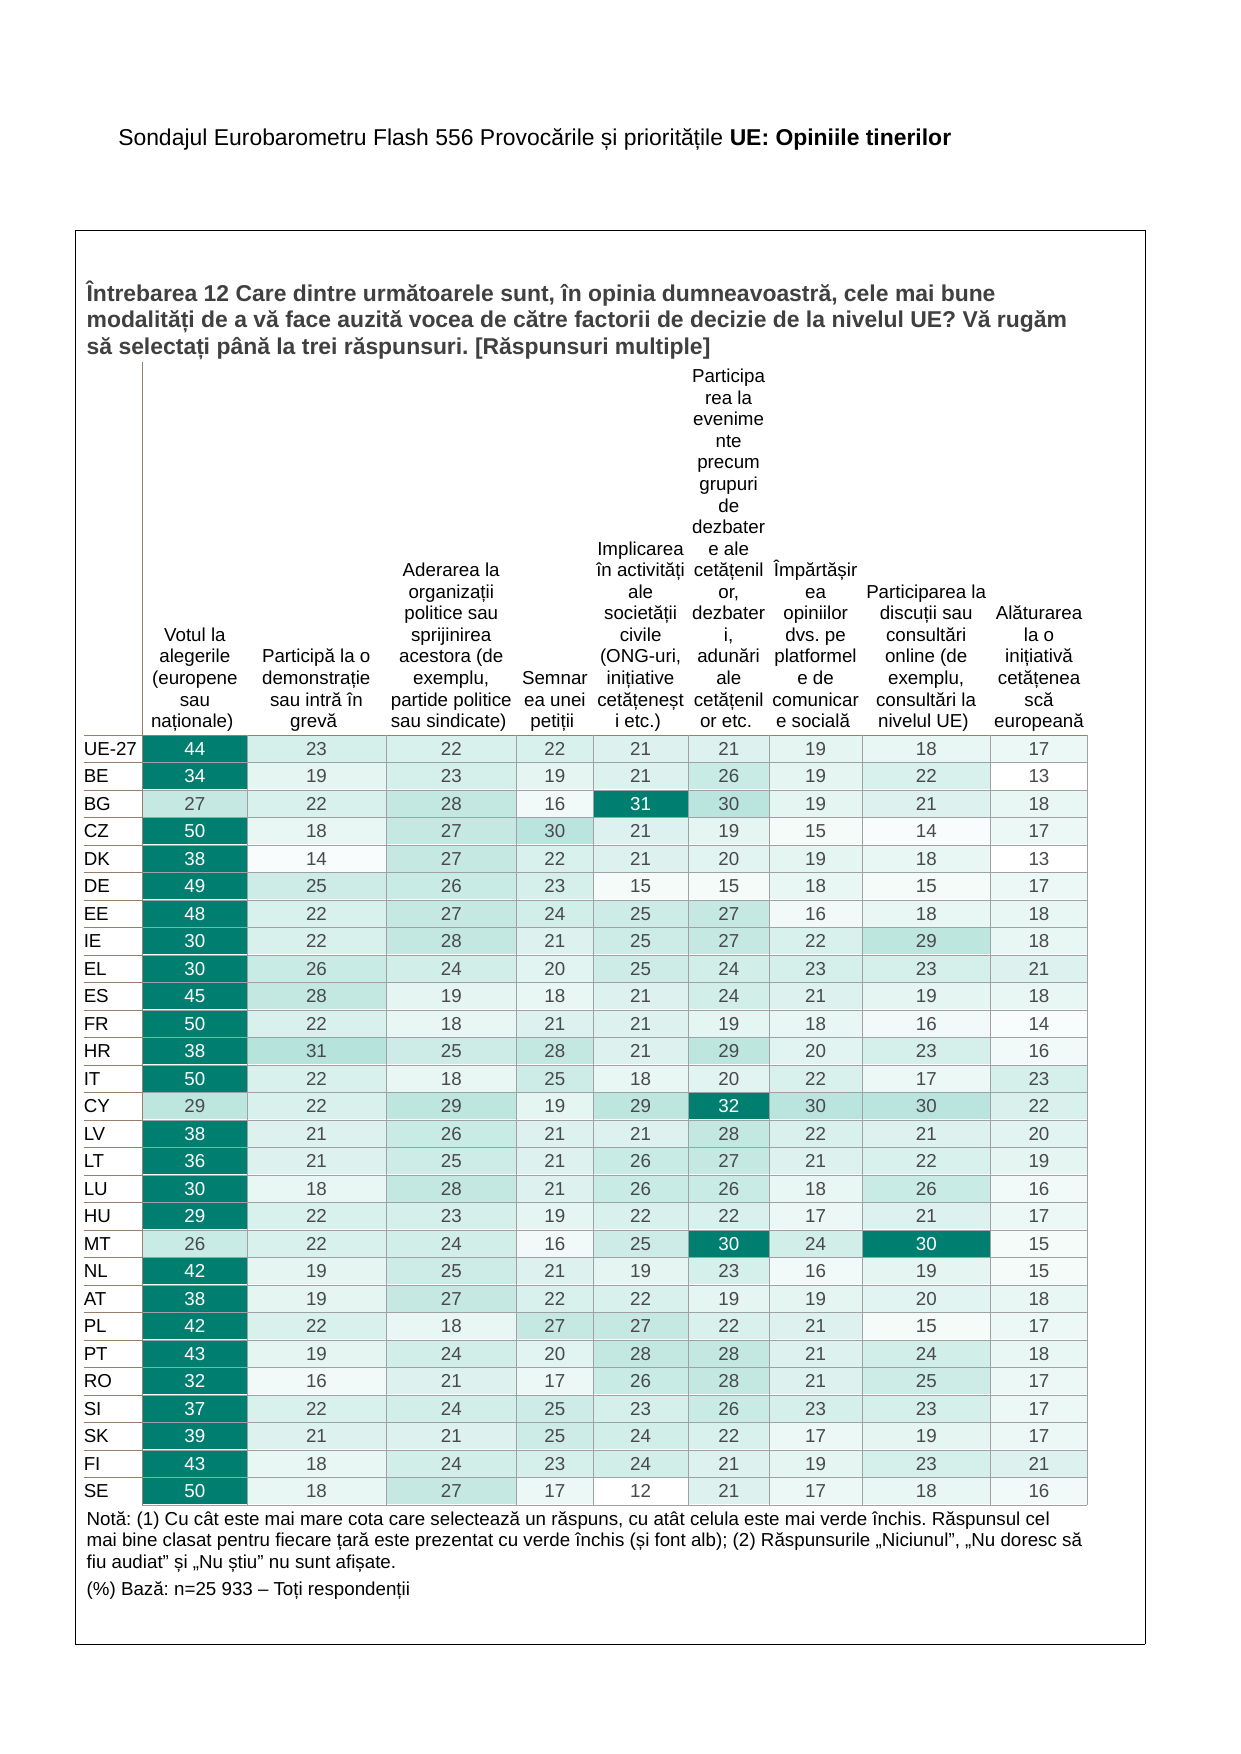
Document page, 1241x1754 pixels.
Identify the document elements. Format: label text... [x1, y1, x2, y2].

table_cell PL [84, 1313, 142, 1339]
table_cell 26 [387, 873, 516, 899]
table_cell 19 [387, 983, 516, 1009]
table_cell 16 [770, 901, 862, 927]
table_cell 18 [991, 791, 1087, 817]
table_cell 30 [143, 928, 247, 954]
table_cell FI [84, 1451, 142, 1477]
table_cell (%) Bază: n=25 933 – Toți respondenții [84, 1575, 1087, 1602]
table_cell 19 [863, 983, 990, 1009]
table_cell 18 [387, 1066, 516, 1092]
table_cell 17 [991, 1396, 1087, 1422]
table_cell 22 [517, 846, 593, 872]
table_cell 26 [689, 763, 769, 789]
table_cell 23 [594, 1396, 688, 1422]
table_cell 24 [387, 1396, 516, 1422]
table_cell 19 [770, 736, 862, 762]
table_cell 24 [689, 956, 769, 982]
table_cell 48 [143, 901, 247, 927]
table_cell 18 [863, 901, 990, 927]
table_cell 19 [689, 1286, 769, 1312]
table_cell Participă la o demonstrație sau intră în grevă [247, 362, 386, 734]
table_cell 20 [689, 846, 769, 872]
table_cell 26 [387, 1121, 516, 1147]
table_cell 25 [517, 1396, 593, 1422]
table_cell 18 [770, 1176, 862, 1202]
table_cell 21 [594, 846, 688, 872]
table_cell 23 [863, 1451, 990, 1477]
table_cell 17 [770, 1478, 862, 1504]
table_cell PT [84, 1341, 142, 1367]
table_cell 15 [991, 1258, 1087, 1284]
table_cell 21 [770, 1313, 862, 1339]
table_cell 19 [517, 1203, 593, 1229]
table_cell 13 [991, 763, 1087, 789]
table_cell 28 [387, 928, 516, 954]
table_cell 27 [387, 1286, 516, 1312]
table_cell 21 [770, 1368, 862, 1394]
table_cell 21 [517, 1258, 593, 1284]
table_cell 22 [863, 1148, 990, 1174]
table_cell 18 [991, 928, 1087, 954]
table_cell LV [84, 1121, 142, 1147]
table_cell 23 [863, 956, 990, 982]
table_cell 22 [248, 1313, 386, 1339]
table_cell 28 [387, 791, 516, 817]
table_cell 22 [248, 1093, 386, 1119]
table_cell 17 [517, 1368, 593, 1394]
table_cell 18 [248, 1451, 386, 1477]
table_cell 21 [770, 1148, 862, 1174]
table_cell 50 [143, 1478, 247, 1504]
table_cell 22 [248, 1203, 386, 1229]
table_cell 42 [143, 1313, 247, 1339]
table_cell 24 [594, 1451, 688, 1477]
table_cell 21 [863, 1203, 990, 1229]
table_cell 24 [387, 1451, 516, 1477]
table_cell 50 [143, 818, 247, 844]
table_cell NL [84, 1258, 142, 1284]
table_cell 22 [594, 1203, 688, 1229]
table_cell 21 [991, 1451, 1087, 1477]
table_cell 24 [863, 1341, 990, 1367]
table_cell 19 [689, 818, 769, 844]
table_cell 19 [248, 1341, 386, 1367]
table_cell 50 [143, 1066, 247, 1092]
table_cell 20 [991, 1121, 1087, 1147]
table_cell 26 [594, 1176, 688, 1202]
table_cell 19 [248, 1286, 386, 1312]
table_cell 29 [863, 928, 990, 954]
table_cell 17 [991, 1368, 1087, 1394]
table_cell 19 [689, 1011, 769, 1037]
table_cell 22 [770, 1066, 862, 1092]
table_cell 15 [863, 1313, 990, 1339]
table_cell SK [84, 1423, 142, 1449]
table_cell FR [84, 1011, 142, 1037]
table_cell 21 [594, 763, 688, 789]
table_cell 25 [863, 1368, 990, 1394]
table_cell Aderarea la organizații politice sau sprijinirea acestora (de exemplu, partide politice sau sindicate) [386, 362, 516, 734]
table_cell 43 [143, 1451, 247, 1477]
table_cell 21 [770, 1341, 862, 1367]
table_cell EL [84, 956, 142, 982]
table_cell 37 [143, 1396, 247, 1422]
table_cell HU [84, 1203, 142, 1229]
table_cell 24 [517, 901, 593, 927]
table_cell 21 [594, 818, 688, 844]
table_cell 22 [248, 1396, 386, 1422]
table_cell 23 [517, 1451, 593, 1477]
table_cell 23 [387, 1203, 516, 1229]
table_cell 38 [143, 1038, 247, 1064]
table_cell 28 [689, 1368, 769, 1394]
table_cell 22 [689, 1203, 769, 1229]
table_cell 18 [248, 1478, 386, 1504]
table_cell 17 [770, 1203, 862, 1229]
table_cell 28 [248, 983, 386, 1009]
table_cell 45 [143, 983, 247, 1009]
table_cell 24 [387, 1341, 516, 1367]
table_cell 16 [991, 1478, 1087, 1504]
table_cell 21 [689, 1451, 769, 1477]
table_cell MT [84, 1231, 142, 1257]
table_cell 19 [863, 1423, 990, 1449]
table_cell 31 [594, 791, 688, 817]
table_cell 22 [863, 763, 990, 789]
table_cell 24 [387, 1231, 516, 1257]
table_cell 16 [517, 1231, 593, 1257]
table_cell 25 [387, 1148, 516, 1174]
table_cell [84, 362, 142, 734]
table_cell 17 [991, 818, 1087, 844]
table_cell 28 [689, 1121, 769, 1147]
table_cell Semnarea unei petiții [516, 362, 593, 734]
table_cell 21 [517, 1121, 593, 1147]
table_cell 17 [991, 873, 1087, 899]
table_cell 25 [248, 873, 386, 899]
table_cell 27 [387, 818, 516, 844]
table_cell LT [84, 1148, 142, 1174]
table_cell 15 [689, 873, 769, 899]
table_cell 18 [991, 983, 1087, 1009]
table_cell 22 [517, 1286, 593, 1312]
table_cell 30 [863, 1231, 990, 1257]
table_cell 29 [143, 1093, 247, 1119]
table_cell 28 [387, 1176, 516, 1202]
table_cell 20 [689, 1066, 769, 1092]
table_cell 23 [863, 1038, 990, 1064]
table_cell 18 [863, 736, 990, 762]
table_cell 14 [863, 818, 990, 844]
table_cell 32 [689, 1093, 769, 1119]
table_cell 21 [863, 1121, 990, 1147]
table_cell 22 [991, 1093, 1087, 1119]
table_cell 24 [387, 956, 516, 982]
table_cell HR [84, 1038, 142, 1064]
table_cell Implicarea în activități ale societății civile (ONG-uri, inițiative cetățenești etc.) [593, 362, 688, 734]
table_cell 19 [991, 1148, 1087, 1174]
table_cell 21 [387, 1368, 516, 1394]
table_cell CY [84, 1093, 142, 1119]
table_cell 23 [387, 763, 516, 789]
table_cell Participarea la discuții sau consultări online (de exemplu, consultări la nivelul UE) [862, 362, 990, 734]
table_cell 20 [517, 956, 593, 982]
table_cell 29 [387, 1093, 516, 1119]
table_cell 17 [991, 1203, 1087, 1229]
table_cell 26 [594, 1368, 688, 1394]
table_cell BE [84, 763, 142, 789]
table_cell 27 [689, 928, 769, 954]
table_cell 43 [143, 1341, 247, 1367]
table_cell Notă: (1) Cu cât este mai mare cota care selectează un răspuns, cu atât celula este mai verde închis. Răspunsul cel mai bine clasat pentru fiecare țară este prezentat cu verde închis (și font alb); (2) Răspunsurile „Niciunul”, „Nu doresc să fiu audiat” și „Nu știu” nu sunt afișate. [84, 1505, 1087, 1575]
table_cell 18 [991, 1341, 1087, 1367]
table_cell 22 [248, 928, 386, 954]
table_cell 26 [689, 1176, 769, 1202]
table_cell 21 [517, 1176, 593, 1202]
table_cell 19 [770, 1286, 862, 1312]
table_cell 16 [991, 1038, 1087, 1064]
table_cell 21 [689, 1478, 769, 1504]
table_cell 27 [689, 901, 769, 927]
table_cell EE [84, 901, 142, 927]
table_cell 27 [689, 1148, 769, 1174]
table_cell 28 [517, 1038, 593, 1064]
table_cell 25 [594, 901, 688, 927]
table_cell 19 [248, 763, 386, 789]
table_cell 21 [863, 791, 990, 817]
table_cell 29 [594, 1093, 688, 1119]
table_cell 24 [770, 1231, 862, 1257]
table_cell 21 [594, 1011, 688, 1037]
table_cell 24 [689, 983, 769, 1009]
table_cell 25 [387, 1038, 516, 1064]
table_cell Participarea la evenimente precum grupuri de dezbatere ale cetățenilor, dezbateri, adunări ale cetățenilor etc. [688, 362, 769, 734]
table_cell 21 [770, 983, 862, 1009]
table_cell 22 [248, 791, 386, 817]
table_cell 17 [517, 1478, 593, 1504]
table_cell 30 [689, 1231, 769, 1257]
table_cell IE [84, 928, 142, 954]
table_cell 19 [770, 763, 862, 789]
table_cell 22 [689, 1423, 769, 1449]
table_cell 16 [770, 1258, 862, 1284]
table_cell 50 [143, 1011, 247, 1037]
table_cell 17 [770, 1423, 862, 1449]
table_cell 26 [863, 1176, 990, 1202]
table_cell 22 [248, 901, 386, 927]
table_cell 30 [517, 818, 593, 844]
table_cell 26 [248, 956, 386, 982]
table_cell DK [84, 846, 142, 872]
table_cell 18 [387, 1011, 516, 1037]
table_cell 22 [770, 928, 862, 954]
table_cell 15 [594, 873, 688, 899]
table_cell 27 [387, 901, 516, 927]
table_cell 16 [248, 1368, 386, 1394]
table_cell 21 [594, 1038, 688, 1064]
table_cell AT [84, 1286, 142, 1312]
table_cell 18 [863, 846, 990, 872]
table_cell LU [84, 1176, 142, 1202]
table_cell 22 [517, 736, 593, 762]
table_cell 16 [863, 1011, 990, 1037]
table_cell 19 [770, 1451, 862, 1477]
table_cell 22 [594, 1286, 688, 1312]
table_cell 18 [770, 1011, 862, 1037]
table_cell 30 [770, 1093, 862, 1119]
table_cell 25 [594, 956, 688, 982]
table_cell 27 [594, 1313, 688, 1339]
table_cell Alăturarea la o inițiativă cetățenească europeană [990, 362, 1087, 734]
table_cell 38 [143, 1286, 247, 1312]
table_cell 19 [770, 791, 862, 817]
table_cell 26 [594, 1148, 688, 1174]
table_cell UE-27 [84, 736, 142, 762]
table_cell 23 [517, 873, 593, 899]
table_cell SE [84, 1478, 142, 1504]
table_cell 24 [594, 1423, 688, 1449]
table_cell 38 [143, 1121, 247, 1147]
table_cell 21 [517, 1011, 593, 1037]
table_cell 17 [991, 1423, 1087, 1449]
table_cell 30 [689, 791, 769, 817]
table_cell 18 [991, 1286, 1087, 1312]
table_cell BG [84, 791, 142, 817]
table_cell 21 [594, 736, 688, 762]
table_cell 44 [143, 736, 247, 762]
table_cell 19 [517, 763, 593, 789]
table_cell 23 [689, 1258, 769, 1284]
table_cell 26 [143, 1231, 247, 1257]
table_cell 19 [248, 1258, 386, 1284]
table_cell 25 [387, 1258, 516, 1284]
table_cell 12 [594, 1478, 688, 1504]
table_cell 28 [689, 1341, 769, 1367]
table_cell 19 [863, 1258, 990, 1284]
table_cell 18 [991, 901, 1087, 927]
table_cell 17 [863, 1066, 990, 1092]
table_cell 21 [689, 736, 769, 762]
table_cell 19 [594, 1258, 688, 1284]
table_cell 19 [517, 1093, 593, 1119]
table_cell 25 [517, 1423, 593, 1449]
table_cell 16 [991, 1176, 1087, 1202]
table_cell 25 [594, 928, 688, 954]
table_cell IT [84, 1066, 142, 1092]
table_cell 22 [248, 1011, 386, 1037]
table_cell 49 [143, 873, 247, 899]
table_cell 16 [517, 791, 593, 817]
table_cell 14 [991, 1011, 1087, 1037]
table_cell 23 [863, 1396, 990, 1422]
table_cell 18 [863, 1478, 990, 1504]
table_cell 21 [248, 1423, 386, 1449]
table_cell 38 [143, 846, 247, 872]
table_header Întrebarea 12 Care dintre următoarele sunt, în opinia dumneavoastră, cele mai bune modalități de a vă face auzită vocea de către factorii de decizie de la nivelul UE? Vă rugăm să selectați până la trei răspunsuri. [Răspunsuri multiple] [84, 277, 1087, 362]
table_cell 15 [863, 873, 990, 899]
table_cell 18 [248, 818, 386, 844]
table_cell 15 [991, 1231, 1087, 1257]
table_cell 30 [863, 1093, 990, 1119]
table_cell 19 [770, 846, 862, 872]
table_cell 32 [143, 1368, 247, 1394]
table_cell 34 [143, 763, 247, 789]
table_cell 21 [594, 983, 688, 1009]
table_cell 29 [689, 1038, 769, 1064]
table_cell 39 [143, 1423, 247, 1449]
table_cell 23 [770, 1396, 862, 1422]
table_cell 30 [143, 1176, 247, 1202]
table_cell 21 [248, 1148, 386, 1174]
table_cell 21 [991, 956, 1087, 982]
table_cell 26 [689, 1396, 769, 1422]
table_cell 25 [517, 1066, 593, 1092]
table_cell Împărtășirea opiniilor dvs. pe platformele de comunicare socială [769, 362, 862, 734]
table_cell 31 [248, 1038, 386, 1064]
table_cell 18 [770, 873, 862, 899]
table_cell 27 [143, 791, 247, 817]
table_cell 27 [517, 1313, 593, 1339]
table_cell 21 [517, 928, 593, 954]
table_cell 25 [594, 1231, 688, 1257]
table_cell 20 [863, 1286, 990, 1312]
table_cell 29 [143, 1203, 247, 1229]
table_cell 28 [594, 1341, 688, 1367]
table_cell 21 [594, 1121, 688, 1147]
table_cell CZ [84, 818, 142, 844]
table_cell 22 [387, 736, 516, 762]
table_cell 20 [517, 1341, 593, 1367]
table_cell 18 [387, 1313, 516, 1339]
table_cell RO [84, 1368, 142, 1394]
table_cell 15 [770, 818, 862, 844]
table_cell DE [84, 873, 142, 899]
table_cell 21 [248, 1121, 386, 1147]
table_cell ES [84, 983, 142, 1009]
table_cell 22 [248, 1231, 386, 1257]
table_cell SI [84, 1396, 142, 1422]
table_cell 14 [248, 846, 386, 872]
table_cell 21 [517, 1148, 593, 1174]
table_cell 23 [770, 956, 862, 982]
table_cell 17 [991, 1313, 1087, 1339]
table_cell 27 [387, 846, 516, 872]
table_cell 20 [770, 1038, 862, 1064]
table_cell 42 [143, 1258, 247, 1284]
table_cell 17 [991, 736, 1087, 762]
table_cell 22 [689, 1313, 769, 1339]
table_cell 22 [770, 1121, 862, 1147]
table_cell 21 [387, 1423, 516, 1449]
table_cell 30 [143, 956, 247, 982]
table_cell 13 [991, 846, 1087, 872]
table_cell 23 [991, 1066, 1087, 1092]
table_cell Votul la alegerile (europene sau naționale) [143, 362, 247, 734]
table_cell 18 [248, 1176, 386, 1202]
table_cell 22 [248, 1066, 386, 1092]
table_cell 18 [517, 983, 593, 1009]
table_cell 27 [387, 1478, 516, 1504]
table_cell 36 [143, 1148, 247, 1174]
table_cell 23 [248, 736, 386, 762]
table_cell 18 [594, 1066, 688, 1092]
